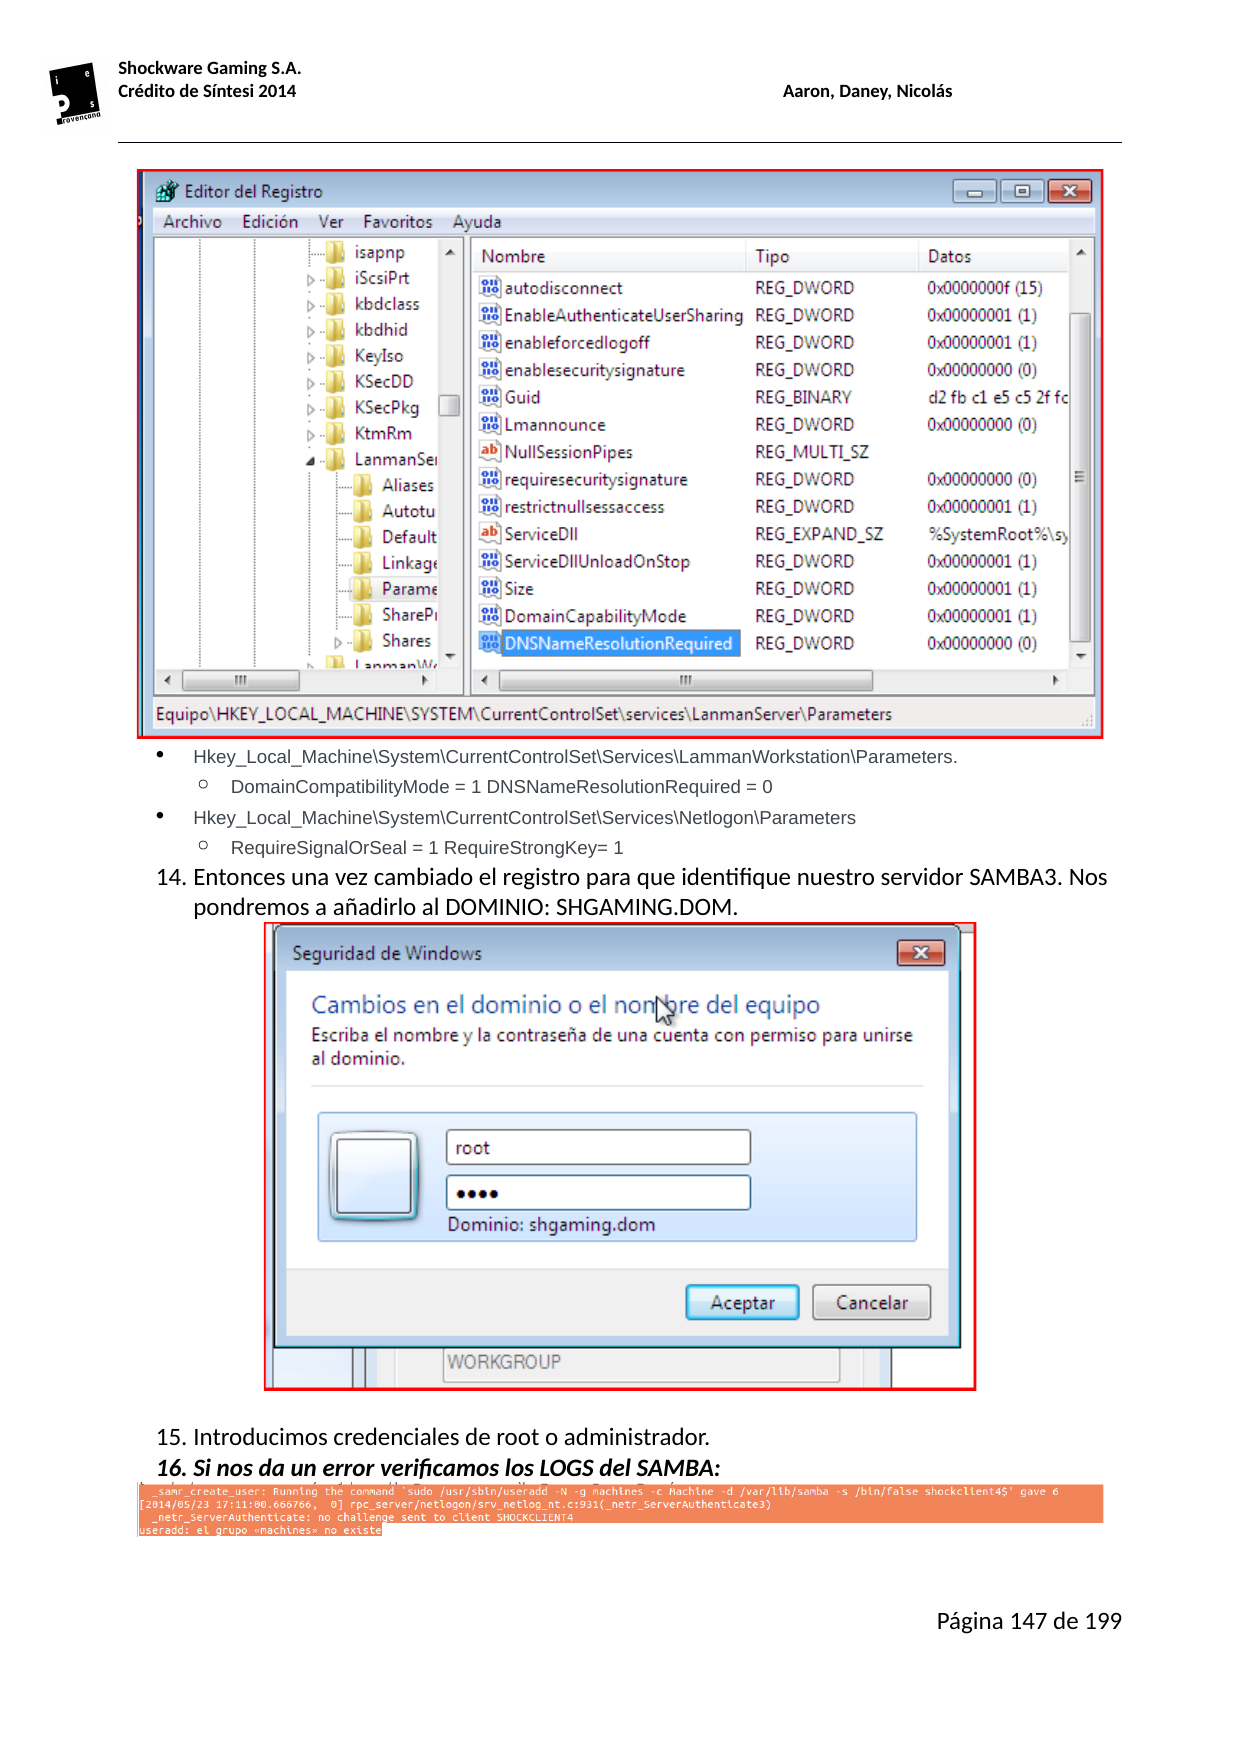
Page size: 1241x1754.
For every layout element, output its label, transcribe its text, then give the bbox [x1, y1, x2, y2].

list Entonces una vez cambiado el registro para que identifique nuestro servidor SAMBA3. Nos pondremos a añadirlo al DOMINIO: SHGAMING.DOM. [156, 861, 1122, 922]
list Hkey_Local_Machine\System\CurrentControlSet\Services\LammanWorkstation\Parameters. [156, 739, 1122, 769]
picture [263, 922, 977, 1391]
list Si nos da un error verificamos los LOGS del SAMBA: [156, 1452, 1122, 1482]
list RequireSignalOrSeal = 1 RequireStrongKey= 1 [193, 830, 1122, 861]
picture [136, 169, 1104, 739]
list DomainCompatibilityMode = 1 DNSNameResolutionRequired = 0 [193, 769, 1122, 800]
picture [43, 56, 110, 130]
picture [136, 1482, 1104, 1537]
list Hkey_Local_Machine\System\CurrentControlSet\Services\Netlogon\Parameters [156, 800, 1122, 830]
list Introducimos credenciales de root o administrador. [156, 1421, 1122, 1452]
